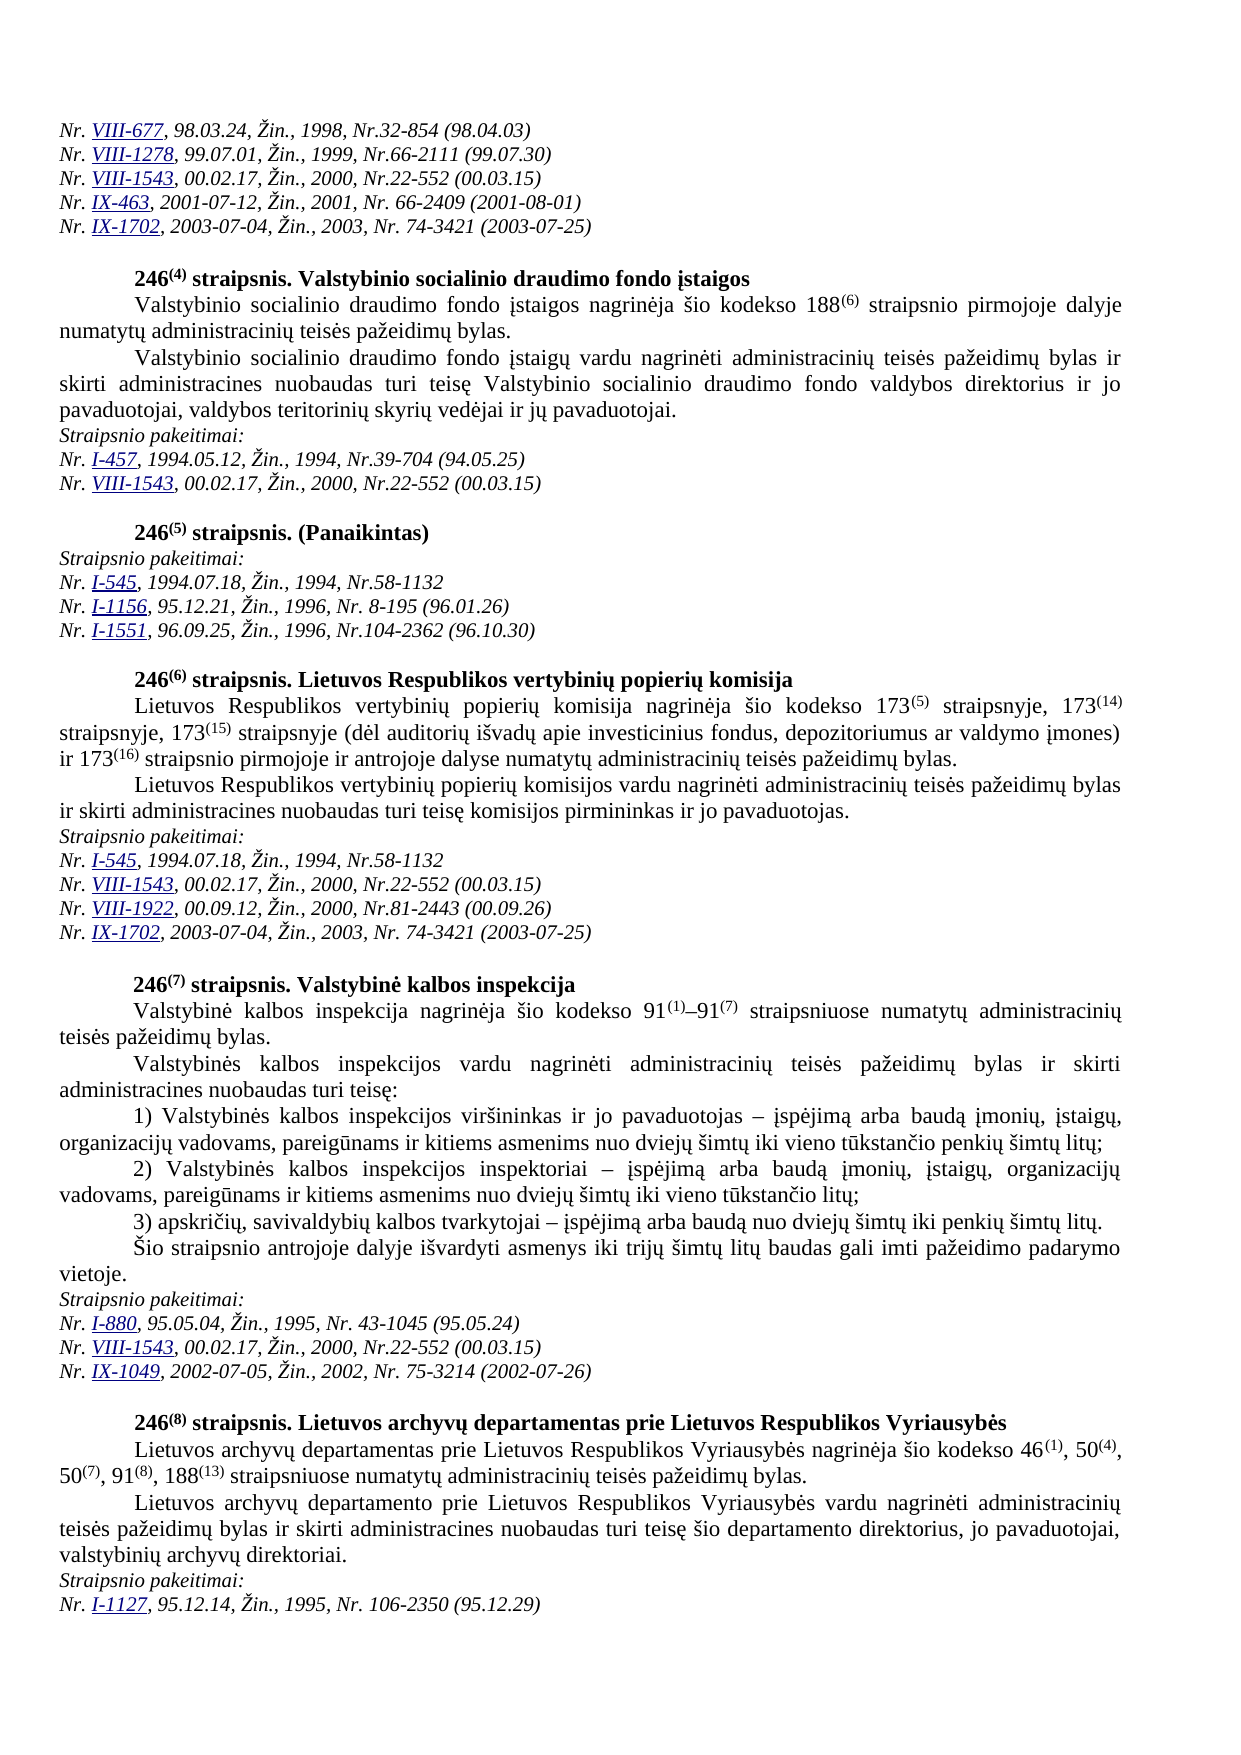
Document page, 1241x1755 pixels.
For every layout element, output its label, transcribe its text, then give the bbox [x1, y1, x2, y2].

text Nr. VIII-1543, 00.02.17, Žin., 2000, Nr.22-552 (00.03.15) [59, 872, 1122, 896]
text Valstybinės kalbos inspekcijos vardu nagrinėti administracinių teisės pažeidimų bylas ir skirti administracines nuobaudas turi teisę: [59, 1050, 1122, 1102]
text Valstybinio socialinio draudimo fondo įstaigos nagrinėja šio kodekso 188(6) straipsnio pirmojoje dalyje numatytų administracinių teisės pažeidimų bylas. [59, 291, 1122, 344]
text Nr. IX-1049, 2002-07-05, Žin., 2002, Nr. 75-3214 (2002-07-26) [59, 1359, 1122, 1383]
text Nr. I-545, 1994.07.18, Žin., 1994, Nr.58-1132 [59, 848, 1122, 872]
text Nr. VIII-677, 98.03.24, Žin., 1998, Nr.32-854 (98.04.03) [59, 118, 1122, 142]
text Straipsnio pakeitimai: [59, 824, 1122, 848]
text Nr. VIII-1922, 00.09.12, Žin., 2000, Nr.81-2443 (00.09.26) [59, 896, 1122, 920]
text Valstybinė kalbos inspekcija nagrinėja šio kodekso 91(1)–91(7) straipsniuose numatytų administracinių teisės pažeidimų bylas. [59, 997, 1122, 1050]
text Nr. VIII-1543, 00.02.17, Žin., 2000, Nr.22-552 (00.03.15) [59, 1335, 1122, 1359]
text Nr. I-1127, 95.12.14, Žin., 1995, Nr. 106-2350 (95.12.29) [59, 1592, 1122, 1616]
text Straipsnio pakeitimai: [59, 1568, 1122, 1592]
text 246(8) straipsnis. Lietuvos archyvų departamentas prie Lietuvos Respublikos Vyriausybės [134, 1409, 1122, 1436]
text Lietuvos Respublikos vertybinių popierių komisija nagrinėja šio kodekso 173(5) straipsnyje, 173(14) straipsnyje, 173(15) straipsnyje (dėl auditorių išvadų apie investicinius fondus, depozitoriumus ar valdymo įmones) ir 173(16) straipsnio pirmojoje ir antrojoje dalyse numatytų administracinių teisės pažeidimų bylas. [59, 692, 1122, 771]
text Nr. I-545, 1994.07.18, Žin., 1994, Nr.58-1132 [59, 569, 1122, 594]
text 1) Valstybinės kalbos inspekcijos viršininkas ir jo pavaduotojas – įspėjimą arba baudą įmonių, įstaigų, organizacijų vadovams, pareigūnams ir kitiems asmenims nuo dviejų šimtų iki vieno tūkstančio penkių šimtų litų; [59, 1102, 1122, 1155]
text Lietuvos archyvų departamentas prie Lietuvos Respublikos Vyriausybės nagrinėja šio kodekso 46(1), 50(4), 50(7), 91(8), 188(13) straipsniuose numatytų administracinių teisės pažeidimų bylas. [59, 1436, 1122, 1488]
text Lietuvos archyvų departamento prie Lietuvos Respublikos Vyriausybės vardu nagrinėti administracinių teisės pažeidimų bylas ir skirti administracines nuobaudas turi teisę šio departamento direktorius, jo pavaduotojai, valstybinių archyvų direktoriai. [59, 1488, 1122, 1568]
text Nr. IX-1702, 2003-07-04, Žin., 2003, Nr. 74-3421 (2003-07-25) [59, 920, 1122, 944]
text Valstybinio socialinio draudimo fondo įstaigų vardu nagrinėti administracinių teisės pažeidimų bylas ir skirti administracines nuobaudas turi teisę Valstybinio socialinio draudimo fondo valdybos direktorius ir jo pavaduotojai, valdybos teritorinių skyrių vedėjai ir jų pavaduotojai. [59, 344, 1122, 423]
text Nr. I-880, 95.05.04, Žin., 1995, Nr. 43-1045 (95.05.24) [59, 1311, 1122, 1335]
text Nr. I-1551, 96.09.25, Žin., 1996, Nr.104-2362 (96.10.30) [59, 618, 1122, 642]
text Nr. IX-1702, 2003-07-04, Žin., 2003, Nr. 74-3421 (2003-07-25) [59, 214, 1122, 238]
text 2) Valstybinės kalbos inspekcijos inspektoriai – įspėjimą arba baudą įmonių, įstaigų, organizacijų vadovams, pareigūnams ir kitiems asmenims nuo dviejų šimtų iki vieno tūkstančio litų; [59, 1155, 1122, 1208]
text 246(6) straipsnis. Lietuvos Respublikos vertybinių popierių komisija [59, 666, 1122, 692]
text Nr. VIII-1543, 00.02.17, Žin., 2000, Nr.22-552 (00.03.15) [59, 166, 1122, 190]
text Nr. VIII-1543, 00.02.17, Žin., 2000, Nr.22-552 (00.03.15) [59, 471, 1122, 495]
text Lietuvos Respublikos vertybinių popierių komisijos vardu nagrinėti administracinių teisės pažeidimų bylas ir skirti administracines nuobaudas turi teisę komisijos pirmininkas ir jo pavaduotojas. [59, 771, 1122, 824]
text Straipsnio pakeitimai: [59, 546, 1122, 569]
text 246(5) straipsnis. (Panaikintas) [59, 519, 1122, 546]
text 246(4) straipsnis. Valstybinio socialinio draudimo fondo įstaigos [59, 265, 1122, 291]
text Nr. I-457, 1994.05.12, Žin., 1994, Nr.39-704 (94.05.25) [59, 447, 1122, 471]
text Straipsnio pakeitimai: [59, 423, 1122, 447]
text 3) apskričių, savivaldybių kalbos tvarkytojai – įspėjimą arba baudą nuo dviejų šimtų iki penkių šimtų litų. [59, 1208, 1122, 1234]
text Nr. VIII-1278, 99.07.01, Žin., 1999, Nr.66-2111 (99.07.30) [59, 142, 1122, 166]
text Straipsnio pakeitimai: [59, 1287, 1122, 1311]
text Šio straipsnio antrojoje dalyje išvardyti asmenys iki trijų šimtų litų baudas gali imti pažeidimo padarymo vietoje. [59, 1234, 1122, 1287]
text Nr. IX-463, 2001-07-12, Žin., 2001, Nr. 66-2409 (2001-08-01) [59, 190, 1122, 214]
text Nr. I-1156, 95.12.21, Žin., 1996, Nr. 8-195 (96.01.26) [59, 594, 1122, 618]
text 246(7) straipsnis. Valstybinė kalbos inspekcija [59, 971, 1122, 997]
